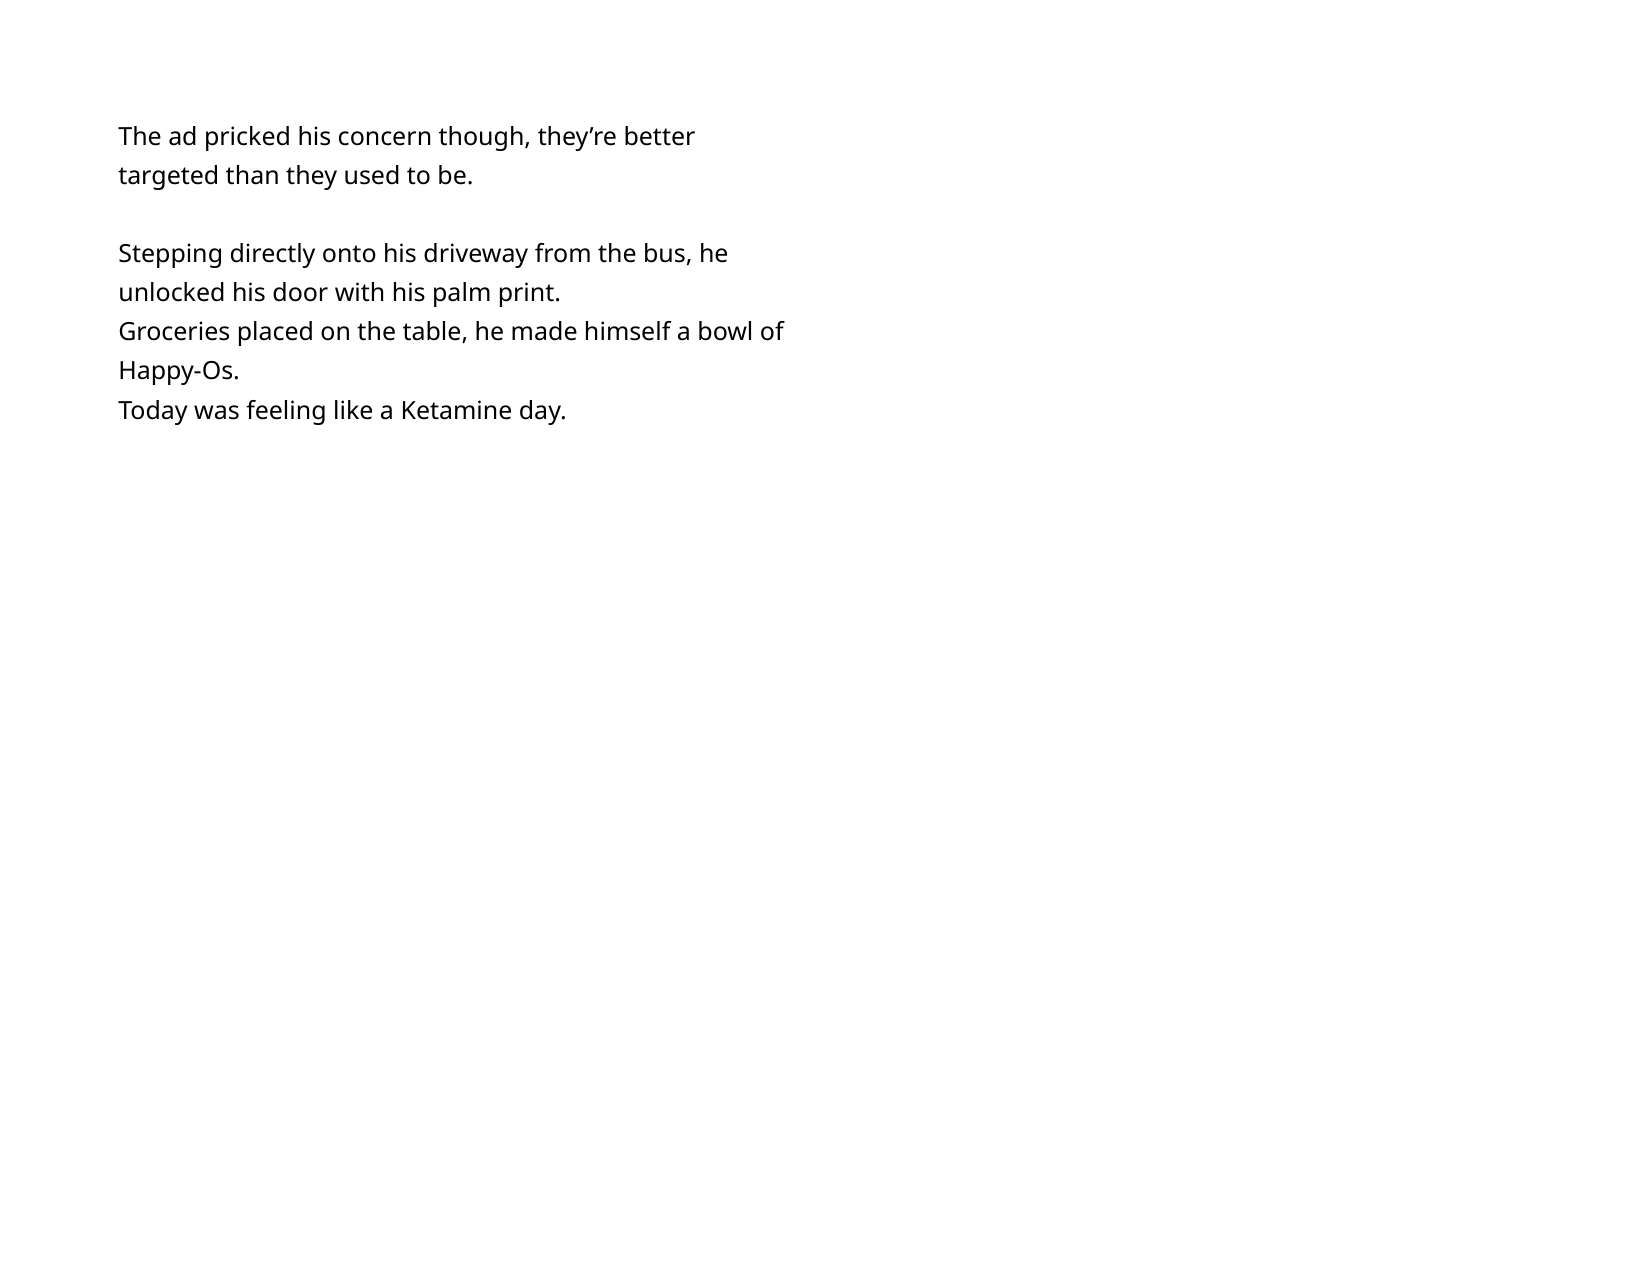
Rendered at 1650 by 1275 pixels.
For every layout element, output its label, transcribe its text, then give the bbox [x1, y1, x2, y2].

text Stepping directly onto his driveway from the bus, he unlocked his door with his palm print. [118, 236, 792, 309]
text Groceries placed on the table, he made himself a bowl of Happy-Os. [118, 314, 792, 387]
text Today was feeling like a Ketamine day. [118, 392, 792, 426]
text The ad pricked his concern though, they’re better targeted than they used to be. [118, 118, 792, 191]
